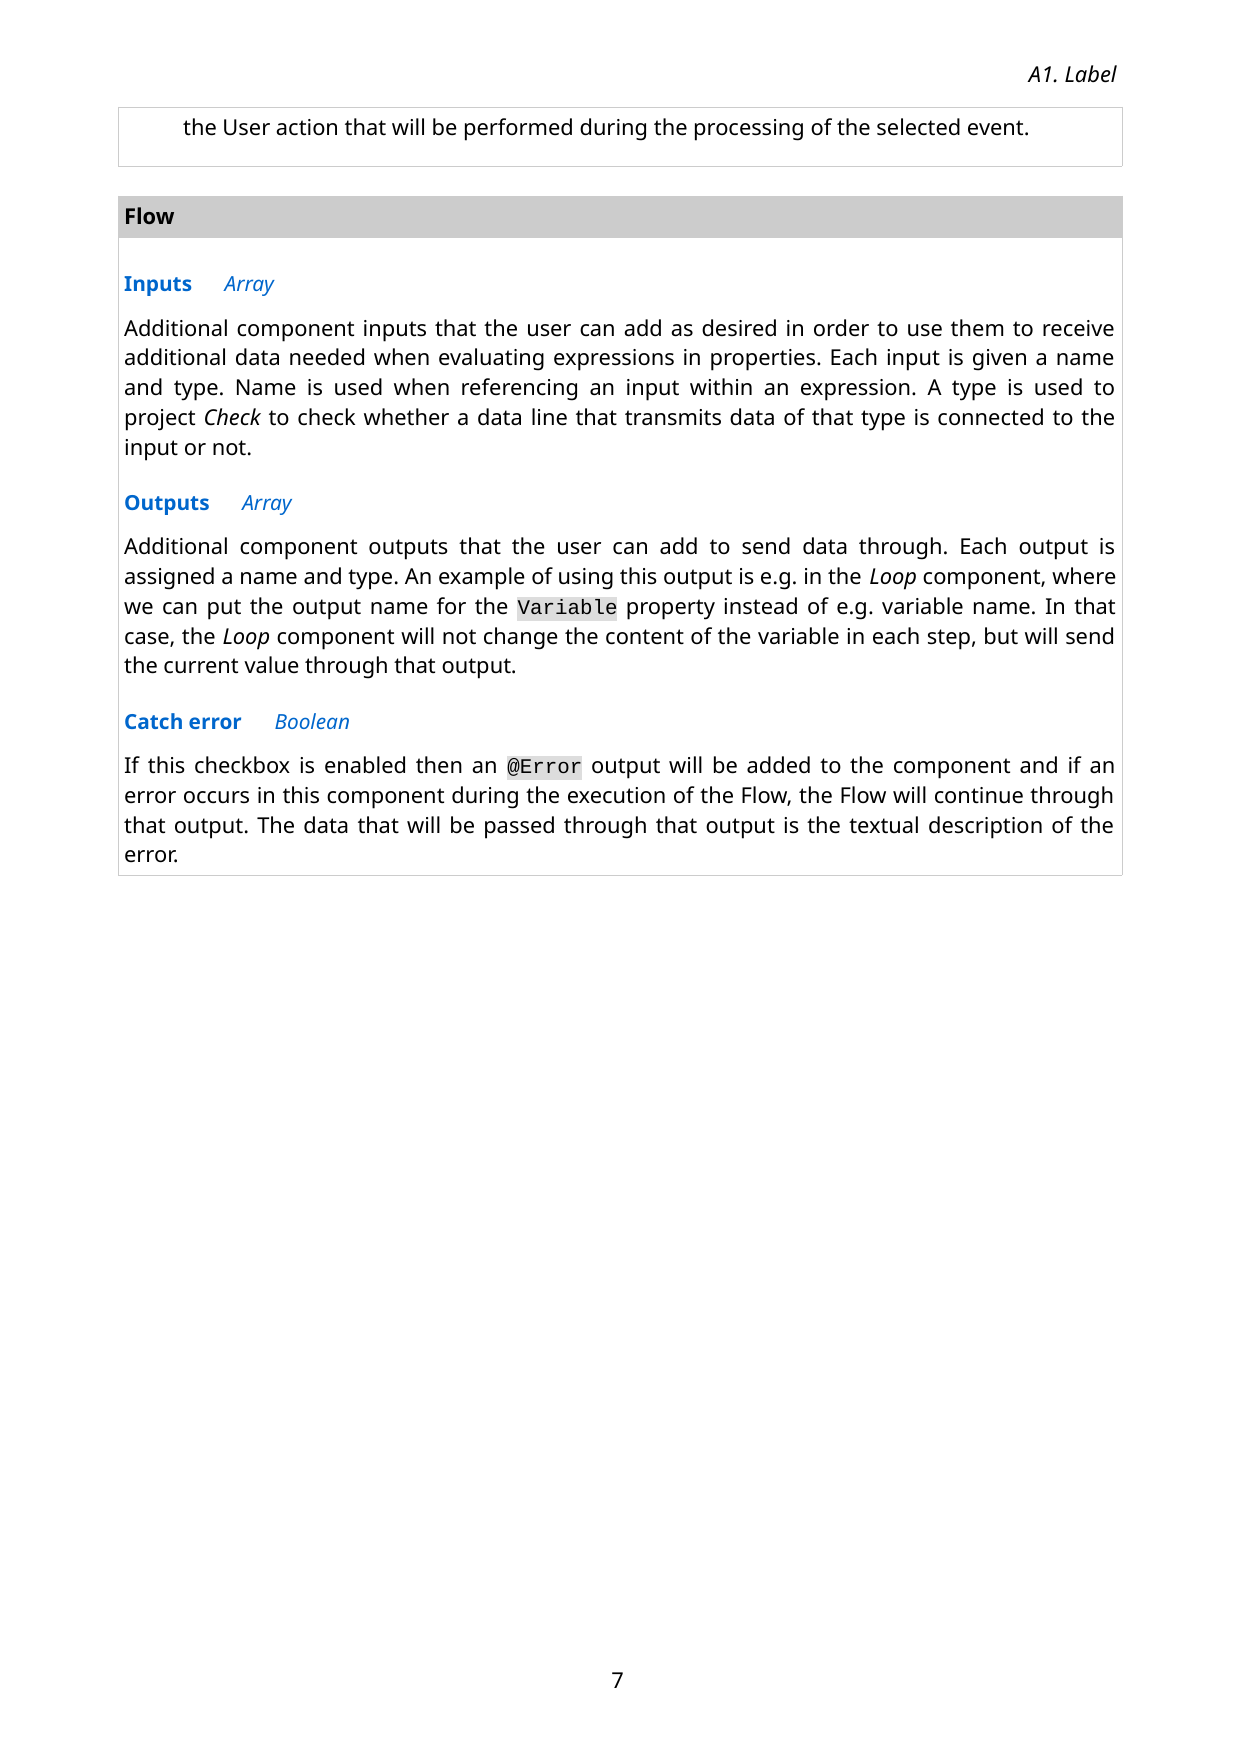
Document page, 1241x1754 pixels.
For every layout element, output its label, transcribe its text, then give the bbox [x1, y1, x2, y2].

table_cell Inputs Array Additional component inputs that the user can add as desired in order to use them to receive additional data needed when evaluating expressions in properties. Each input is given a name and type. Name is used when referencing an input within an expression. A type is used to project Check to check whether a data line that transmits data of that type is connected to the input or not. Outputs Array Additional component outputs that the user can add to send data through. Each output is assigned a name and type. An example of using this output is e.g. in the Loop component, where we can put the output name for the Variable property instead of e.g. variable name. In that case, the Loop component will not change the content of the variable in each step, but will send the current value through that output. Catch error Boolean If this checkbox is enabled then an @Error output will be added to the component and if an error occurs in this component during the execution of the Flow, the Flow will continue through that output. The data that will be passed through that output is the textual description of the error. [119, 238, 1122, 875]
table_cell the User action that will be performed during the processing of the selected event. [119, 108, 1122, 166]
table_header Flow [119, 197, 1122, 237]
